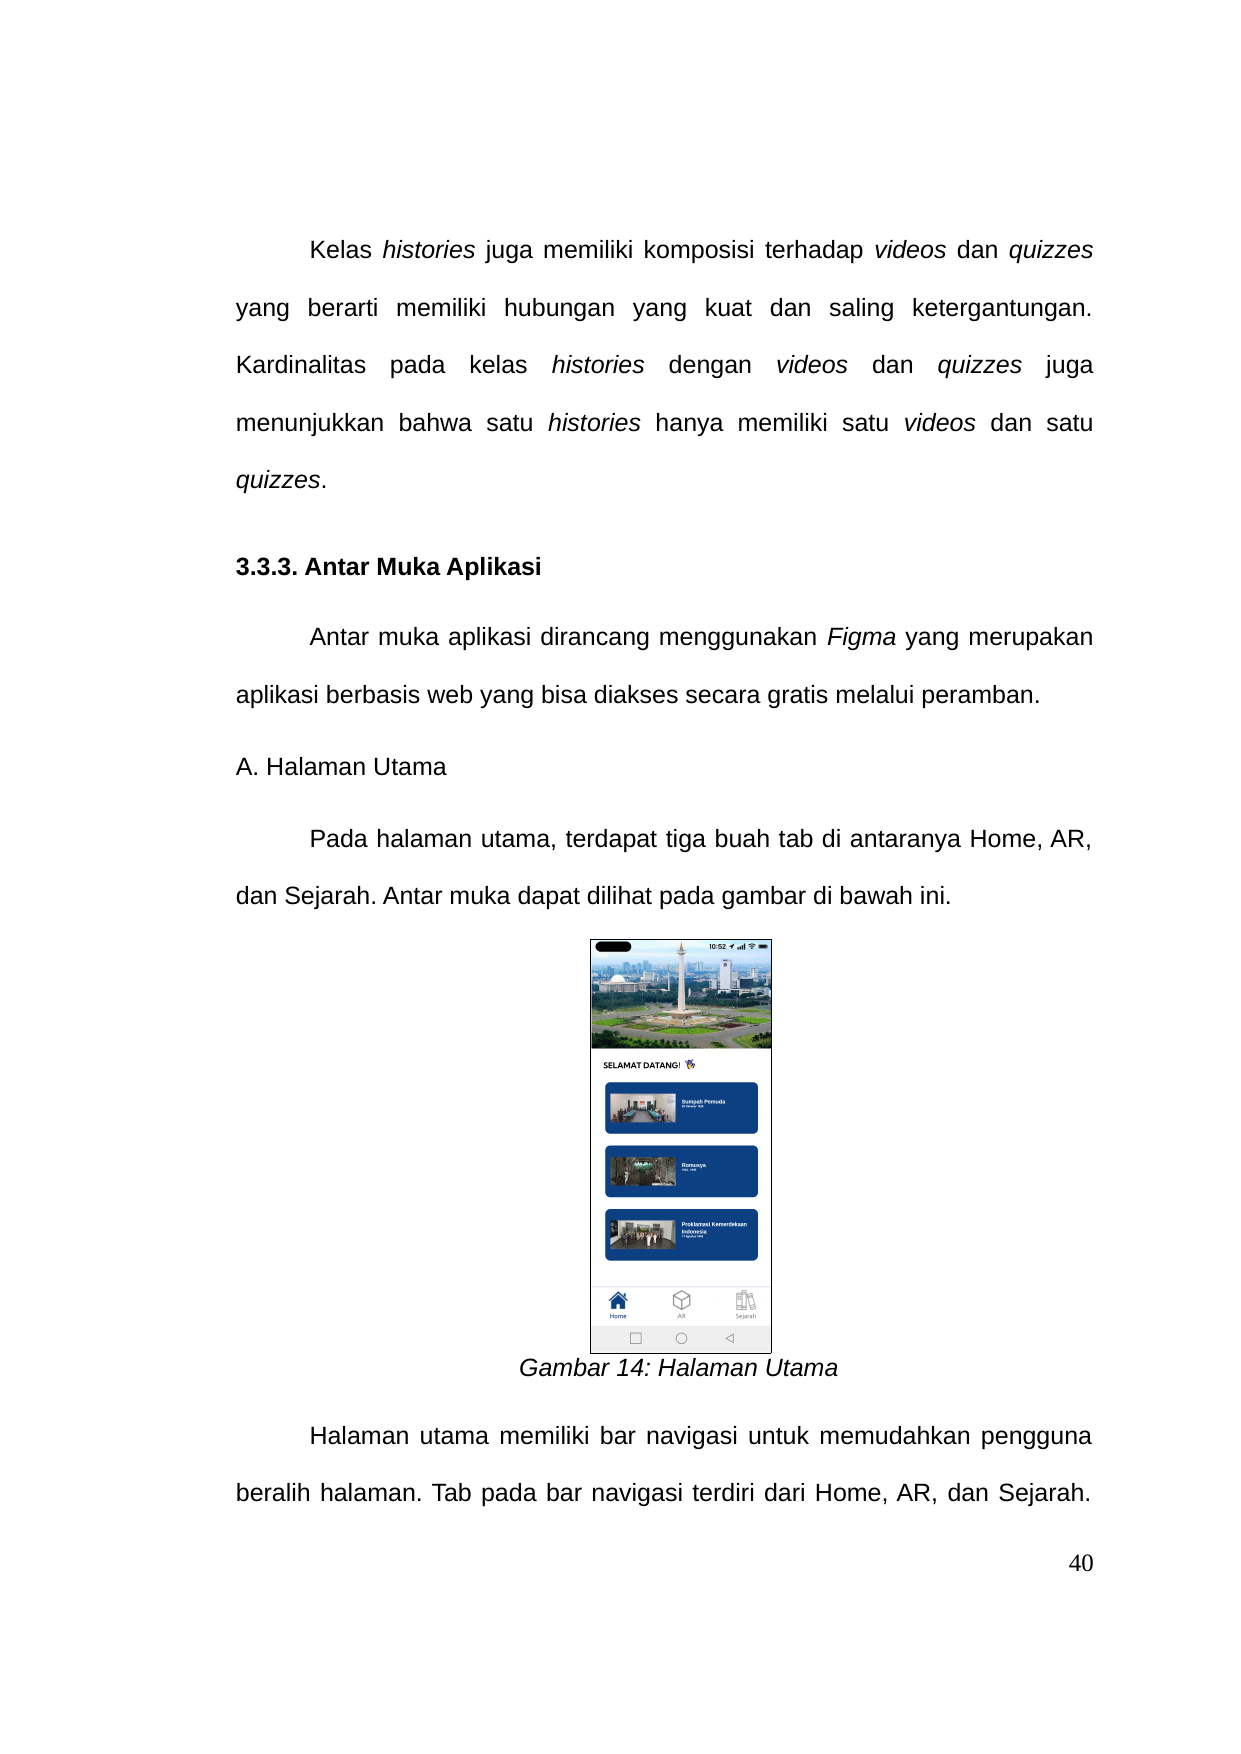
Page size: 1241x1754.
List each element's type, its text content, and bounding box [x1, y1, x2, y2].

subtitle 3.3.3. Antar Muka Aplikasi [236, 552, 1093, 581]
text A. Halaman Utama [236, 752, 1093, 781]
text Gambar 14: Halaman Utama [494, 939, 863, 1381]
text Kelas histories juga memiliki komposisi terhadap videos dan quizzes yang berarti memiliki hubungan yang kuat dan saling ketergantungan. Kardinalitas pada kelas histories dengan videos dan quizzes juga menunjukkan bahwa satu histories hanya memiliki satu videos dan satu quizzes. [236, 236, 1093, 494]
text Pada halaman utama, terdapat tiga buah tab di antaranya Home, AR, dan Sejarah. Antar muka dapat dilihat pada gambar di bawah ini. [236, 824, 1093, 910]
text Halaman utama memiliki bar navigasi untuk memudahkan pengguna beralih halaman. Tab pada bar navigasi terdiri dari Home, AR, dan Sejarah. [236, 924, 1093, 1507]
text Antar muka aplikasi dirancang menggunakan Figma yang merupakan aplikasi berbasis web yang bisa diakses secara gratis melalui peramban. [236, 622, 1093, 708]
